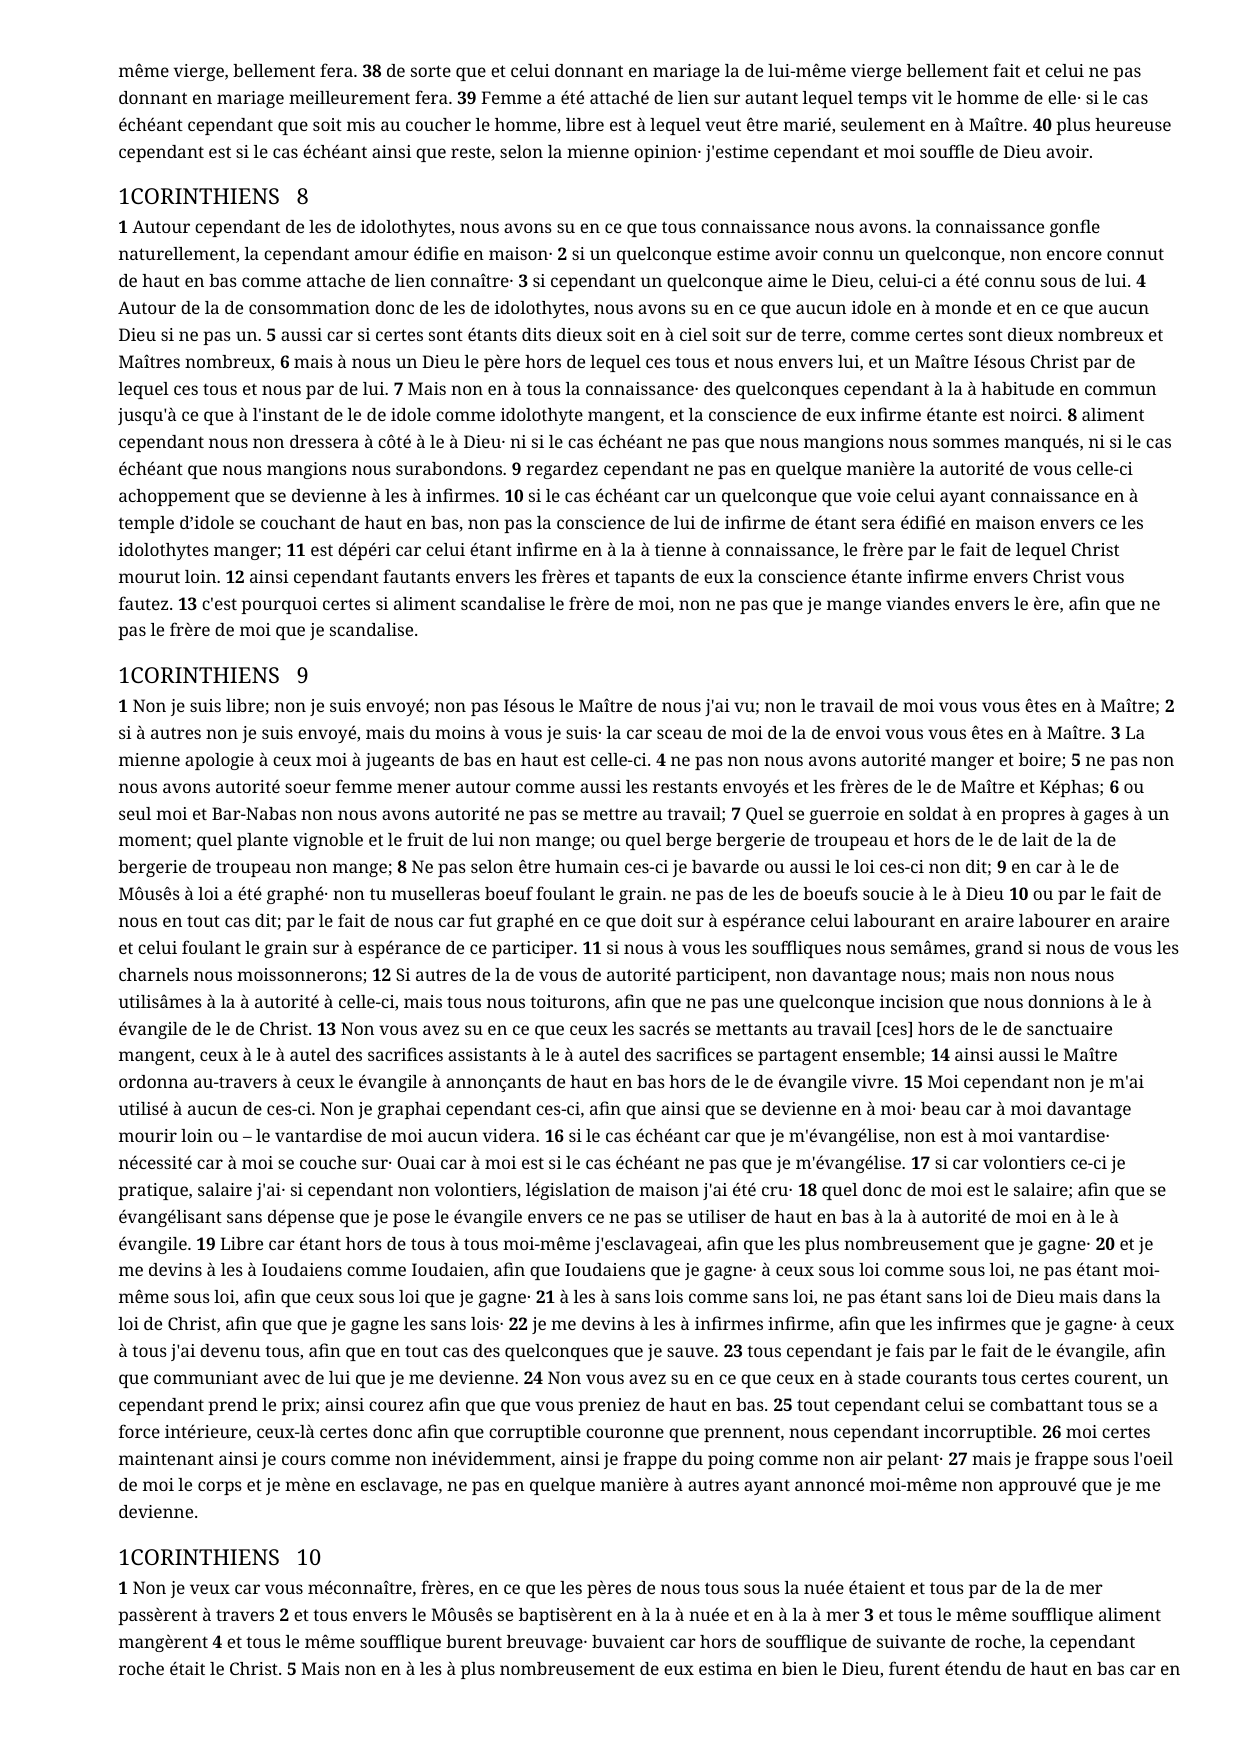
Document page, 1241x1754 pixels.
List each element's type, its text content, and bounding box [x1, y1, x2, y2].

text même vierge, bellement fera. 38 de sorte que et celui donnant en mariage la de lui-même vierge bellement fait et celui ne pas donnant en mariage meilleurement fera. 39 Femme a été attaché de lien sur autant lequel temps vit le homme de elle· si le cas échéant cependant que soit mis au coucher le homme, libre est à lequel veut être marié, seulement en à Maître. 40 plus heureuse cependant est si le cas échéant ainsi que reste, selon la mienne opinion· j'estime cependant et moi souffle de Dieu avoir. [118, 59, 1181, 163]
text 1CORINTHIENS 10 [118, 1542, 1181, 1572]
text 1 Non je veux car vous méconnaître, frères, en ce que les pères de nous tous sous la nuée étaient et tous par de la de mer passèrent à travers 2 et tous envers le Môusês se baptisèrent en à la à nuée et en à la à mer 3 et tous le même soufflique aliment mangèrent 4 et tous le même soufflique burent breuvage· buvaient car hors de soufflique de suivante de roche, la cependant roche était le Christ. 5 Mais non en à les à plus nombreusement de eux estima en bien le Dieu, furent étendu de haut en bas car en [118, 1576, 1181, 1680]
text 1CORINTHIENS 9 [118, 660, 1181, 690]
text 1CORINTHIENS 8 [118, 181, 1181, 211]
text 1 Autour cependant de les de idolothytes, nous avons su en ce que tous connaissance nous avons. la connaissance gonfle naturellement, la cependant amour édifie en maison· 2 si un quelconque estime avoir connu un quelconque, non encore connut de haut en bas comme attache de lien connaître· 3 si cependant un quelconque aime le Dieu, celui-ci a été connu sous de lui. 4 Autour de la de consommation donc de les de idolothytes, nous avons su en ce que aucun idole en à monde et en ce que aucun Dieu si ne pas un. 5 aussi car si certes sont étants dits dieux soit en à ciel soit sur de terre, comme certes sont dieux nombreux et Maîtres nombreux, 6 mais à nous un Dieu le père hors de lequel ces tous et nous envers lui, et un Maître Iésous Christ par de lequel ces tous et nous par de lui. 7 Mais non en à tous la connaissance· des quelconques cependant à la à habitude en commun jusqu'à ce que à l'instant de le de idole comme idolothyte mangent, et la conscience de eux infirme étante est noirci. 8 aliment cependant nous non dressera à côté à le à Dieu· ni si le cas échéant ne pas que nous mangions nous sommes manqués, ni si le cas échéant que nous mangions nous surabondons. 9 regardez cependant ne pas en quelque manière la autorité de vous celle-ci achoppement que se devienne à les à infirmes. 10 si le cas échéant car un quelconque que voie celui ayant connaissance en à temple d’idole se couchant de haut en bas, non pas la conscience de lui de infirme de étant sera édifié en maison envers ce les idolothytes manger; 11 est dépéri car celui étant infirme en à la à tienne à connaissance, le frère par le fait de lequel Christ mourut loin. 12 ainsi cependant fautants envers les frères et tapants de eux la conscience étante infirme envers Christ vous fautez. 13 c'est pourquoi certes si aliment scandalise le frère de moi, non ne pas que je mange viandes envers le ère, afin que ne pas le frère de moi que je scandalise. [118, 215, 1181, 642]
text 1 Non je suis libre; non je suis envoyé; non pas Iésous le Maître de nous j'ai vu; non le travail de moi vous vous êtes en à Maître; 2 si à autres non je suis envoyé, mais du moins à vous je suis· la car sceau de moi de la de envoi vous vous êtes en à Maître. 3 La mienne apologie à ceux moi à jugeants de bas en haut est celle-ci. 4 ne pas non nous avons autorité manger et boire; 5 ne pas non nous avons autorité soeur femme mener autour comme aussi les restants envoyés et les frères de le de Maître et Képhas; 6 ou seul moi et Bar-Nabas non nous avons autorité ne pas se mettre au travail; 7 Quel se guerroie en soldat à en propres à gages à un moment; quel plante vignoble et le fruit de lui non mange; ou quel berge bergerie de troupeau et hors de le de lait de la de bergerie de troupeau non mange; 8 Ne pas selon être humain ces-ci je bavarde ou aussi le loi ces-ci non dit; 9 en car à le de Môusês à loi a été graphé· non tu muselleras boeuf foulant le grain. ne pas de les de boeufs soucie à le à Dieu 10 ou par le fait de nous en tout cas dit; par le fait de nous car fut graphé en ce que doit sur à espérance celui labourant en araire labourer en araire et celui foulant le grain sur à espérance de ce participer. 11 si nous à vous les souffliques nous semâmes, grand si nous de vous les charnels nous moissonnerons; 12 Si autres de la de vous de autorité participent, non davantage nous; mais non nous nous utilisâmes à la à autorité à celle-ci, mais tous nous toiturons, afin que ne pas une quelconque incision que nous donnions à le à évangile de le de Christ. 13 Non vous avez su en ce que ceux les sacrés se mettants au travail [ces] hors de le de sanctuaire mangent, ceux à le à autel des sacrifices assistants à le à autel des sacrifices se partagent ensemble; 14 ainsi aussi le Maître ordonna au-travers à ceux le évangile à annonçants de haut en bas hors de le de évangile vivre. 15 Moi cependant non je m'ai utilisé à aucun de ces-ci. Non je graphai cependant ces-ci, afin que ainsi que se devienne en à moi· beau car à moi davantage mourir loin ou – le vantardise de moi aucun videra. 16 si le cas échéant car que je m'évangélise, non est à moi vantardise· nécessité car à moi se couche sur· Ouai car à moi est si le cas échéant ne pas que je m'évangélise. 17 si car volontiers ce-ci je pratique, salaire j'ai· si cependant non volontiers, législation de maison j'ai été cru· 18 quel donc de moi est le salaire; afin que se évangélisant sans dépense que je pose le évangile envers ce ne pas se utiliser de haut en bas à la à autorité de moi en à le à évangile. 19 Libre car étant hors de tous à tous moi-même j'esclavageai, afin que les plus nombreusement que je gagne· 20 et je me devins à les à Ioudaiens comme Ioudaien, afin que Ioudaiens que je gagne· à ceux sous loi comme sous loi, ne pas étant moi-même sous loi, afin que ceux sous loi que je gagne· 21 à les à sans lois comme sans loi, ne pas étant sans loi de Dieu mais dans la loi de Christ, afin que que je gagne les sans lois· 22 je me devins à les à infirmes infirme, afin que les infirmes que je gagne· à ceux à tous j'ai devenu tous, afin que en tout cas des quelconques que je sauve. 23 tous cependant je fais par le fait de le évangile, afin que communiant avec de lui que je me devienne. 24 Non vous avez su en ce que ceux en à stade courants tous certes courent, un cependant prend le prix; ainsi courez afin que que vous preniez de haut en bas. 25 tout cependant celui se combattant tous se a force intérieure, ceux-là certes donc afin que corruptible couronne que prennent, nous cependant incorruptible. 26 moi certes maintenant ainsi je cours comme non inévidemment, ainsi je frappe du poing comme non air pelant· 27 mais je frappe sous l'oeil de moi le corps et je mène en esclavage, ne pas en quelque manière à autres ayant annoncé moi-même non approuvé que je me devienne. [118, 694, 1181, 1524]
